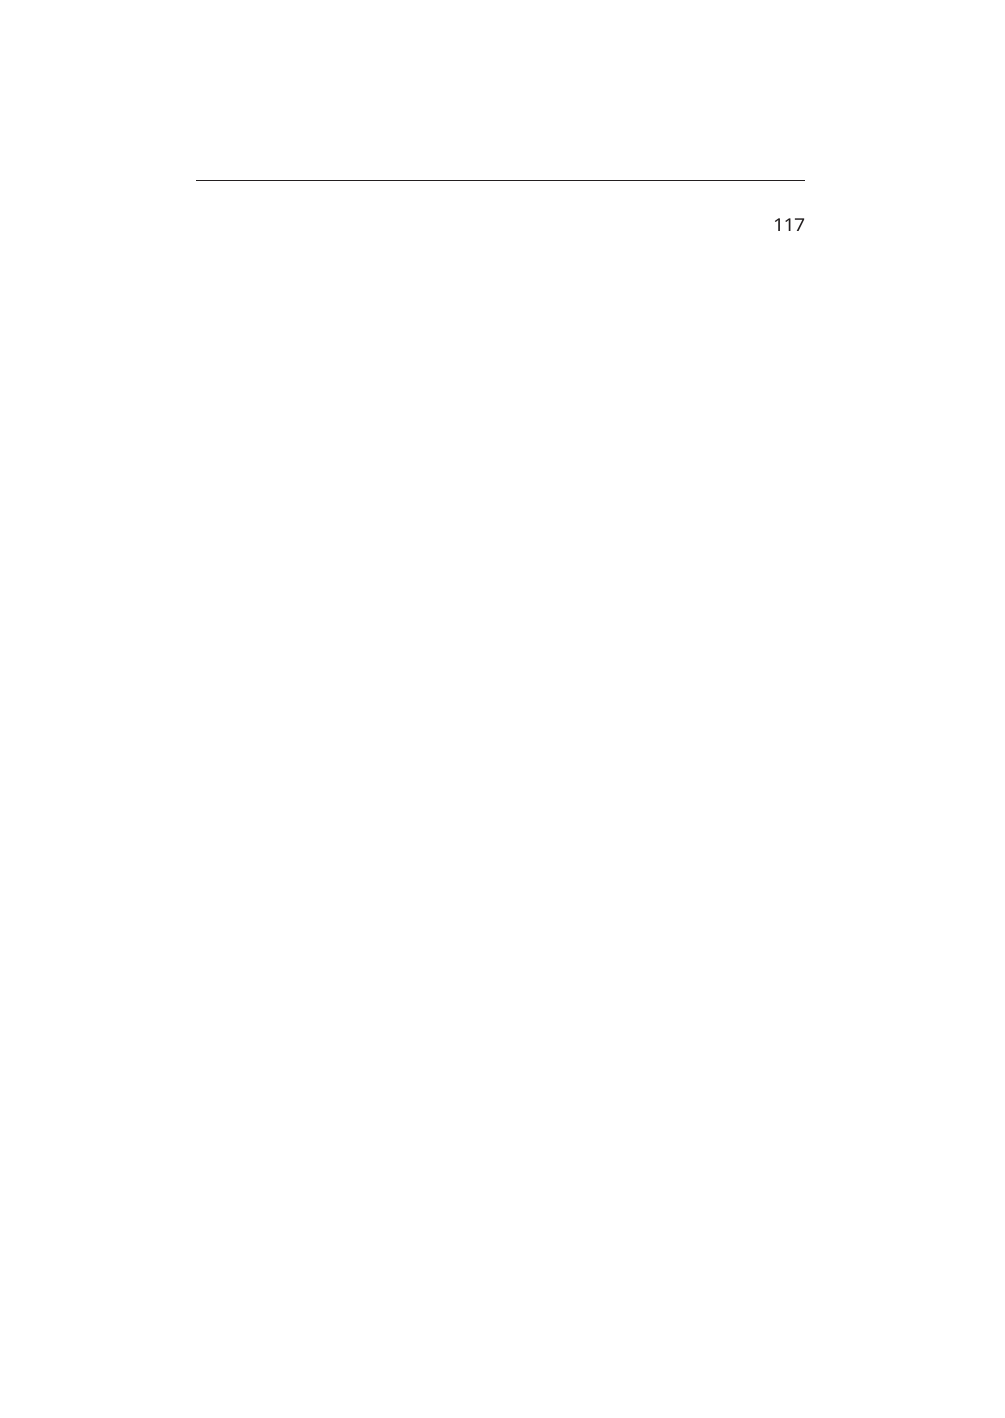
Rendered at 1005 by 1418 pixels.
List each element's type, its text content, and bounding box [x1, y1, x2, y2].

text 117 [362, 212, 806, 237]
